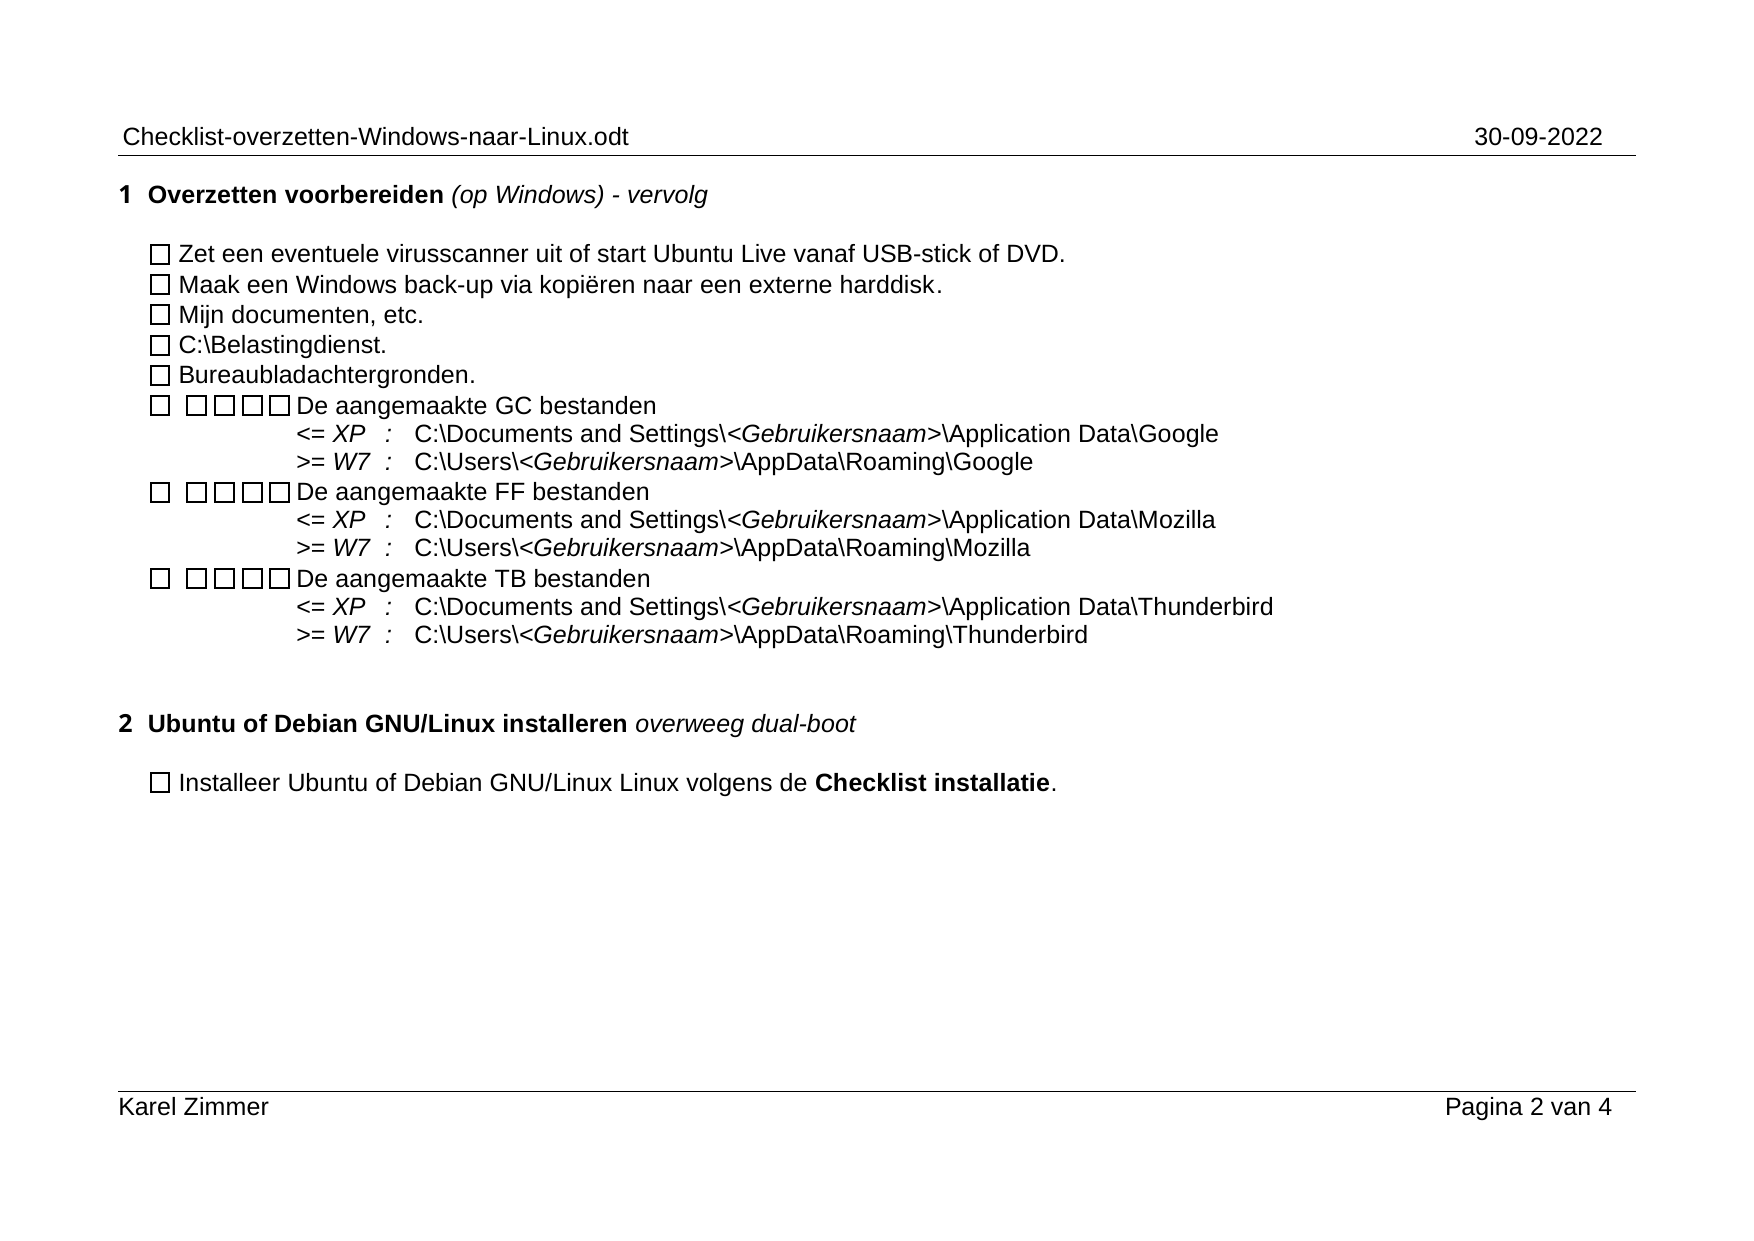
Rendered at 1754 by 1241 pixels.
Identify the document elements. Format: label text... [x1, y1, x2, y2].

table_cell [141, 477, 177, 563]
table_header [141, 239, 177, 269]
table_header [141, 768, 177, 798]
table_cell Bureaubladachtergronden. [177, 360, 1617, 391]
table_cell [141, 269, 177, 300]
table_cell De aangemaakte TB bestanden <= XP : C:\Documents and Settings\<Gebruikersnaam>\Application Data\Thunderbird >= W7 : C:\Users\<Gebruikersnaam>\AppData\Roaming\Thunderbird [177, 563, 1617, 650]
table_header Installeer Ubuntu of Debian GNU/Linux Linux volgens de Checklist installatie. [177, 768, 1617, 798]
table_header Zet een eventuele virusscanner uit of start Ubuntu Live vanaf USB-stick of DVD. [177, 239, 1617, 269]
table_cell [141, 330, 177, 360]
table_cell C:\Belastingdienst. [177, 330, 1617, 360]
table_cell [141, 563, 177, 650]
list Overzetten voorbereiden (op Windows) - vervolg [118, 177, 1636, 211]
table_cell Mijn documenten, etc. [177, 300, 1617, 330]
table_cell [141, 391, 177, 477]
list Ubuntu of Debian GNU/Linux installeren overweeg dual-boot [118, 706, 1636, 740]
table_cell De aangemaakte FF bestanden <= XP : C:\Documents and Settings\<Gebruikersnaam>\Application Data\Mozilla >= W7 : C:\Users\<Gebruikersnaam>\AppData\Roaming\Mozilla [177, 477, 1617, 563]
table_cell De aangemaakte GC bestanden <= XP : C:\Documents and Settings\<Gebruikersnaam>\Application Data\Google >= W7 : C:\Users\<Gebruikersnaam>\AppData\Roaming\Google [177, 391, 1617, 477]
table_cell [141, 360, 177, 391]
table_cell Maak een Windows back-up via kopiëren naar een externe harddisk. [177, 269, 1617, 300]
table_cell [141, 300, 177, 330]
